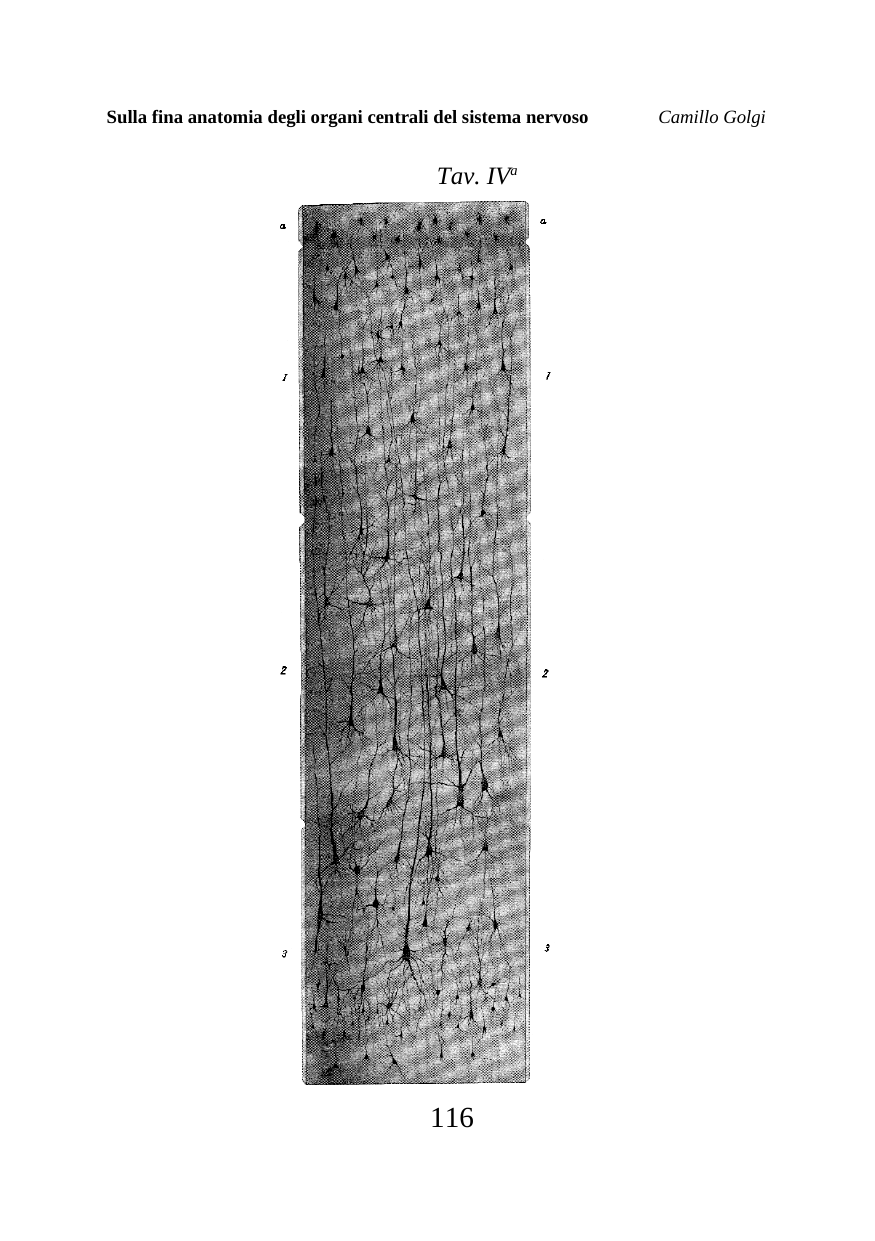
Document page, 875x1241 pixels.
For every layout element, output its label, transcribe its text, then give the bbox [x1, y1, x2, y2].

table_header Tav. IVa [239, 161, 594, 1097]
picture [267, 199, 560, 1088]
